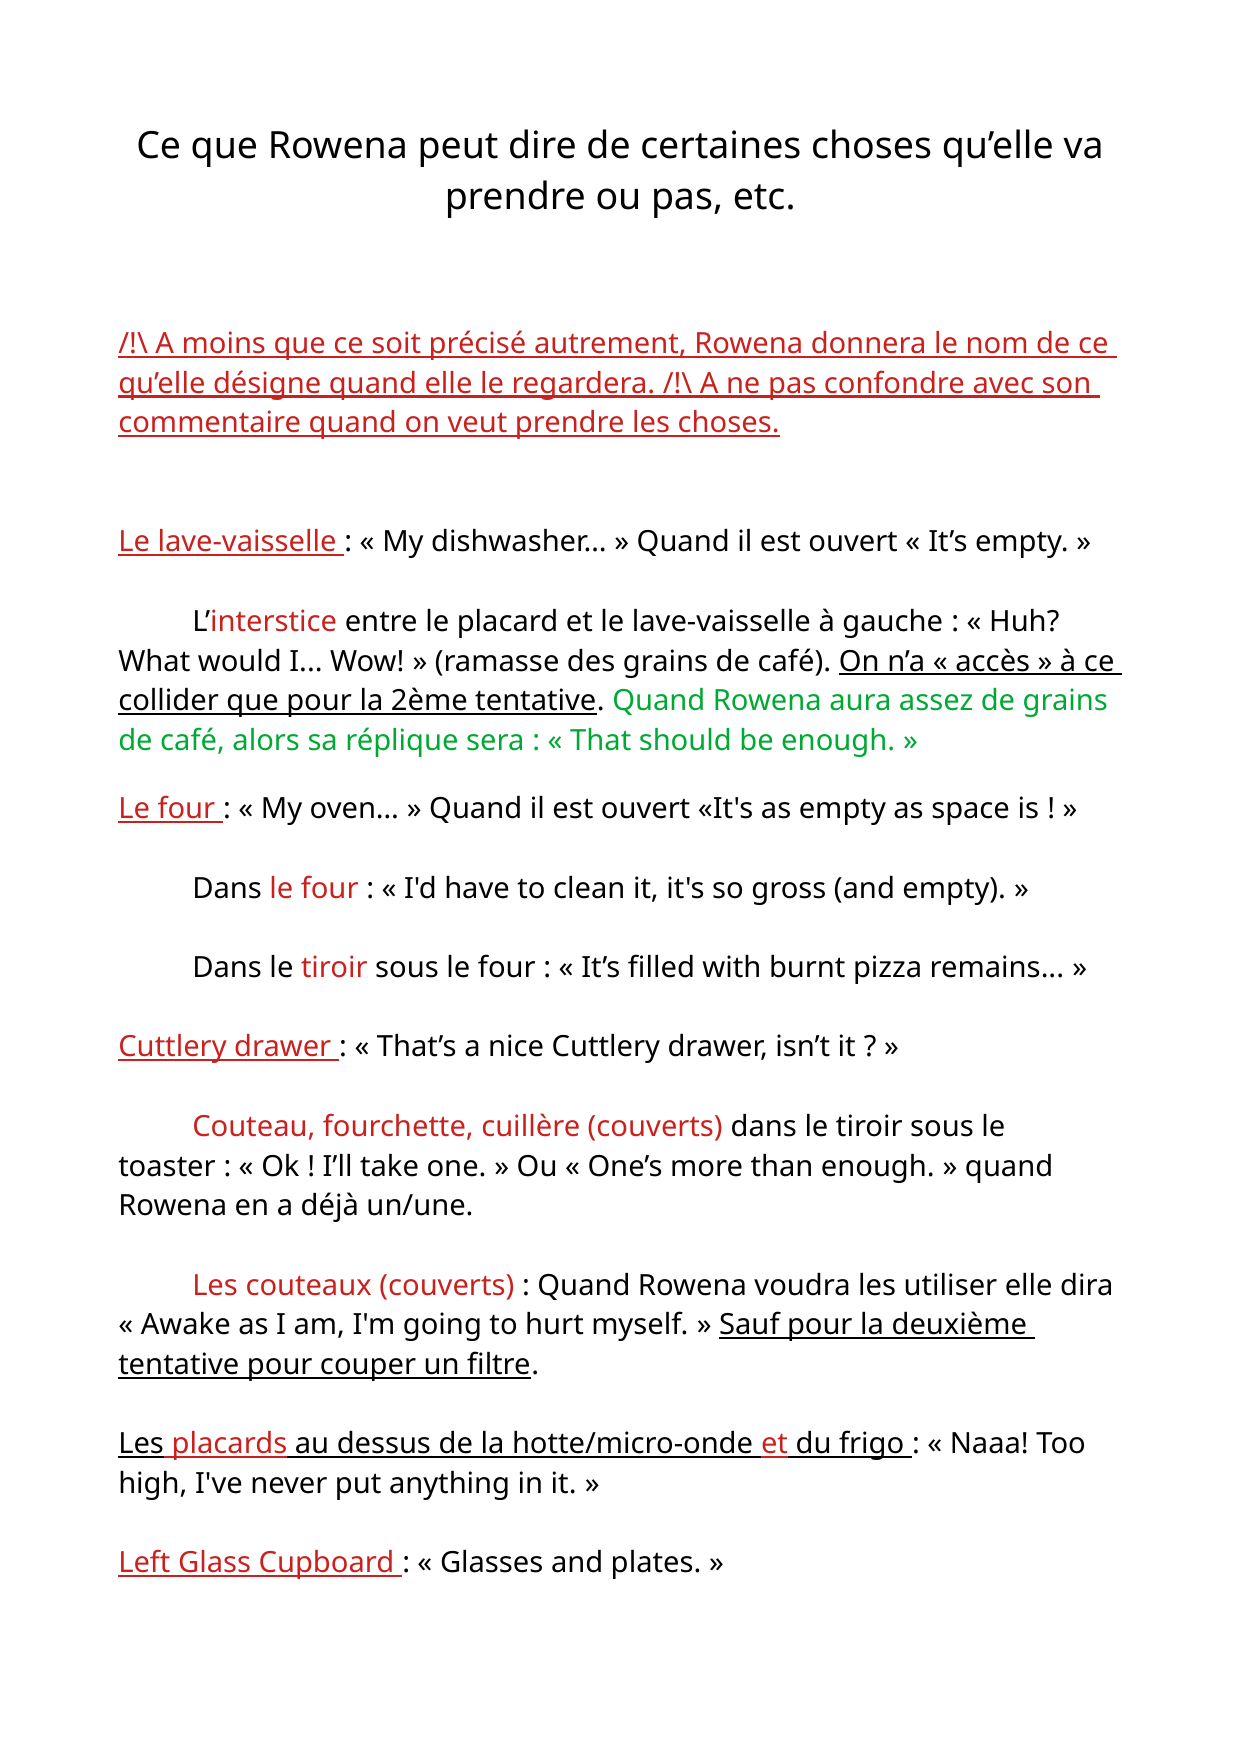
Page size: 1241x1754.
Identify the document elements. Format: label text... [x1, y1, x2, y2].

text /!\ A moins que ce soit précisé autrement, Rowena donnera le nom de ce qu’elle désigne quand elle le regardera. /!\ A ne pas confondre avec son commentaire quand on veut prendre les choses. [118, 322, 1122, 441]
text Couteau, fourchette, cuillère (couverts) dans le tiroir sous le toaster : « Ok ! I’ll take one. » Ou « One’s more than enough. » quand Rowena en a déjà un/une. [118, 1105, 1122, 1224]
text Cuttlery drawer : « That’s a nice Cuttlery drawer, isn’t it ? » [118, 1026, 1122, 1065]
text L’interstice entre le placard et le lave-vaisselle à gauche : « Huh? What would I... Wow! » (ramasse des grains de café). On n’a « accès » à ce collider que pour la 2ème tentative. Quand Rowena aura assez de grains de café, alors sa réplique sera : « That should be enough. » [118, 600, 1122, 759]
text Dans le tiroir sous le four : « It’s filled with burnt pizza remains... » [118, 946, 1122, 986]
text Le lave-vaisselle : « My dishwasher… » Quand il est ouvert « It’s empty. » [118, 521, 1122, 560]
text Les placards au dessus de la hotte/micro-onde et du frigo : « Naaa! Too high, I've never put anything in it. » [118, 1423, 1122, 1502]
text Left Glass Cupboard : « Glasses and plates. » [118, 1542, 1122, 1581]
text Le four : « My oven… » Quand il est ouvert «It's as empty as space is ! » [118, 788, 1122, 827]
text Dans le four : « I'd have to clean it, it's so gross (and empty). » [118, 867, 1122, 907]
text Les couteaux (couverts) : Quand Rowena voudra les utiliser elle dira « Awake as I am, I'm going to hurt myself. » Sauf pour la deuxième tentative pour couper un filtre. [118, 1264, 1122, 1383]
text Ce que Rowena peut dire de certaines choses qu’elle va prendre ou pas, etc. [118, 118, 1122, 220]
